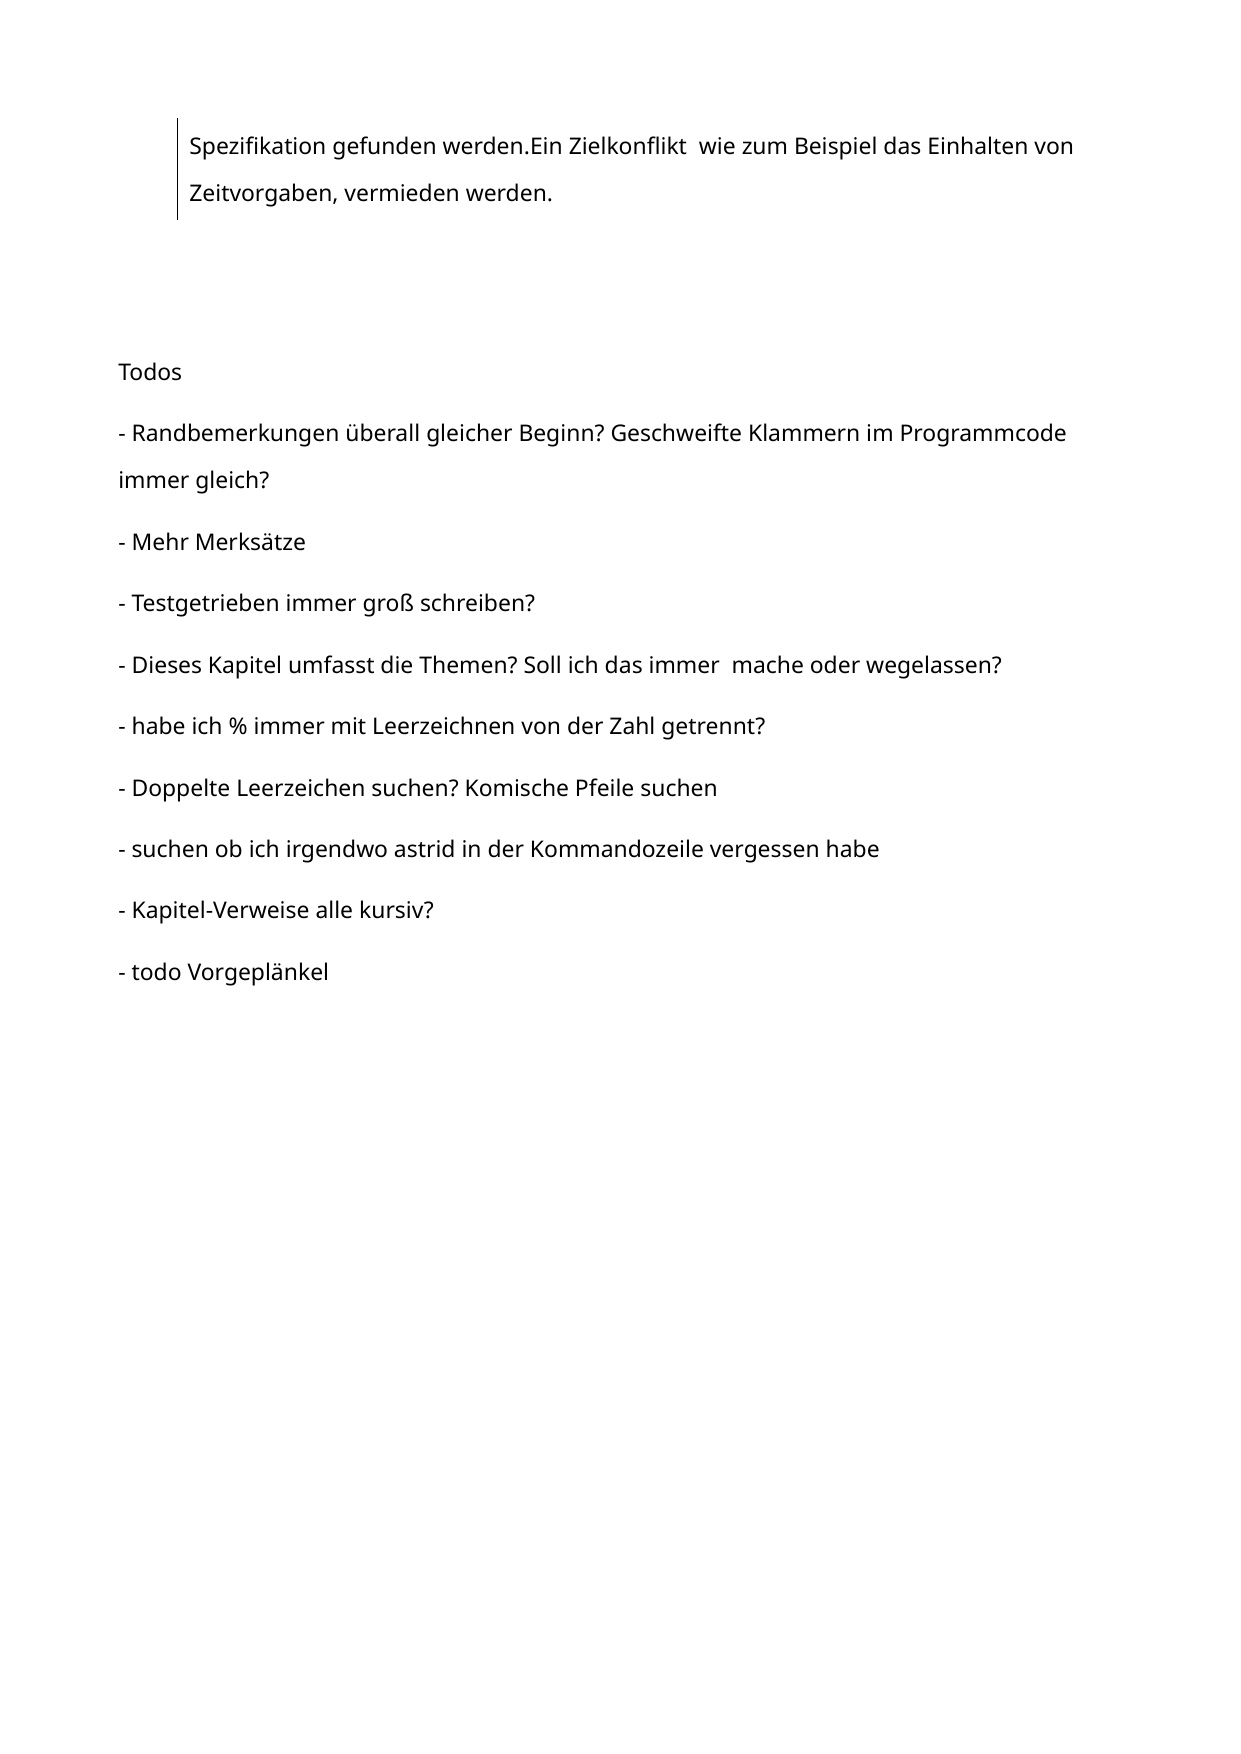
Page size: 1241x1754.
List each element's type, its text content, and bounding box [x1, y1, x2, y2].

text - suchen ob ich irgendwo astrid in der Kommandozeile vergessen habe [118, 833, 1122, 864]
text - Testgetrieben immer groß schreiben? [118, 587, 1122, 618]
text - habe ich % immer mit Leerzeichnen von der Zahl getrennt? [118, 710, 1122, 741]
text - Mehr Merksätze [118, 526, 1122, 557]
text - Randbemerkungen überall gleicher Beginn? Geschweifte Klammern im Programmcode immer gleich? [118, 417, 1122, 496]
text Spezifikation gefunden werden.Ein Zielkonflikt wie zum Beispiel das Einhalten von Zeitvorgaben, vermieden werden. [178, 118, 1122, 220]
text - Dieses Kapitel umfasst die Themen? Soll ich das immer mache oder wegelassen? [118, 649, 1122, 680]
text - Doppelte Leerzeichen suchen? Komische Pfeile suchen [118, 772, 1122, 803]
text Todos [118, 356, 1122, 387]
text - todo Vorgeplänkel [118, 956, 1122, 987]
text - Kapitel-Verweise alle kursiv? [118, 894, 1122, 926]
